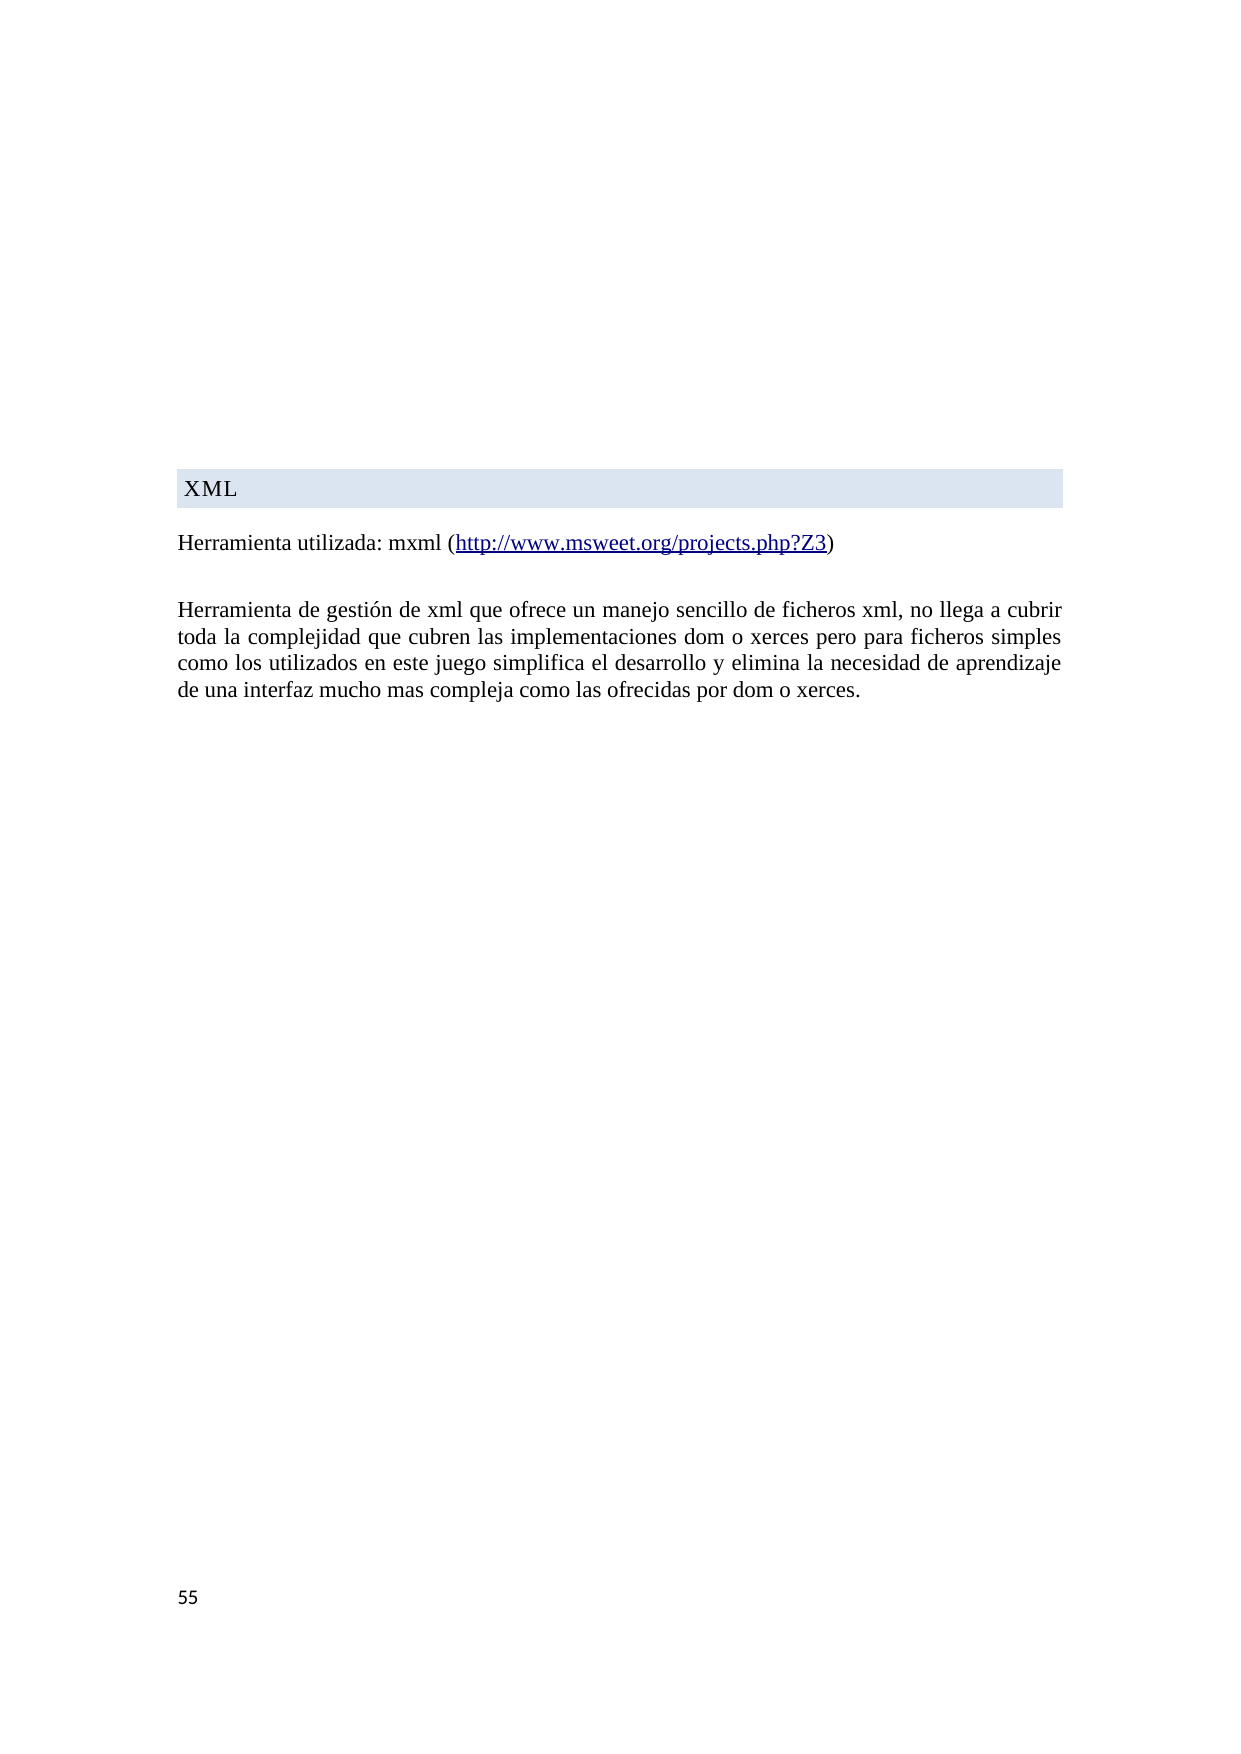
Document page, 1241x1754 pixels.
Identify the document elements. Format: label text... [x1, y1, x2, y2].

text Herramienta utilizada: mxml (http://www.msweet.org/projects.php?Z3) [177, 528, 1063, 555]
text Herramienta de gestión de xml que ofrece un manejo sencillo de ficheros xml, no llega a cubrir toda la complejidad que cubren las implementaciones dom o xerces pero para ficheros simples como los utilizados en este juego simplifica el desarrollo y elimina la necesidad de aprendizaje de una interfaz mucho mas compleja como las ofrecidas por dom o xerces. [177, 597, 1063, 702]
subtitle XML [184, 475, 1057, 501]
